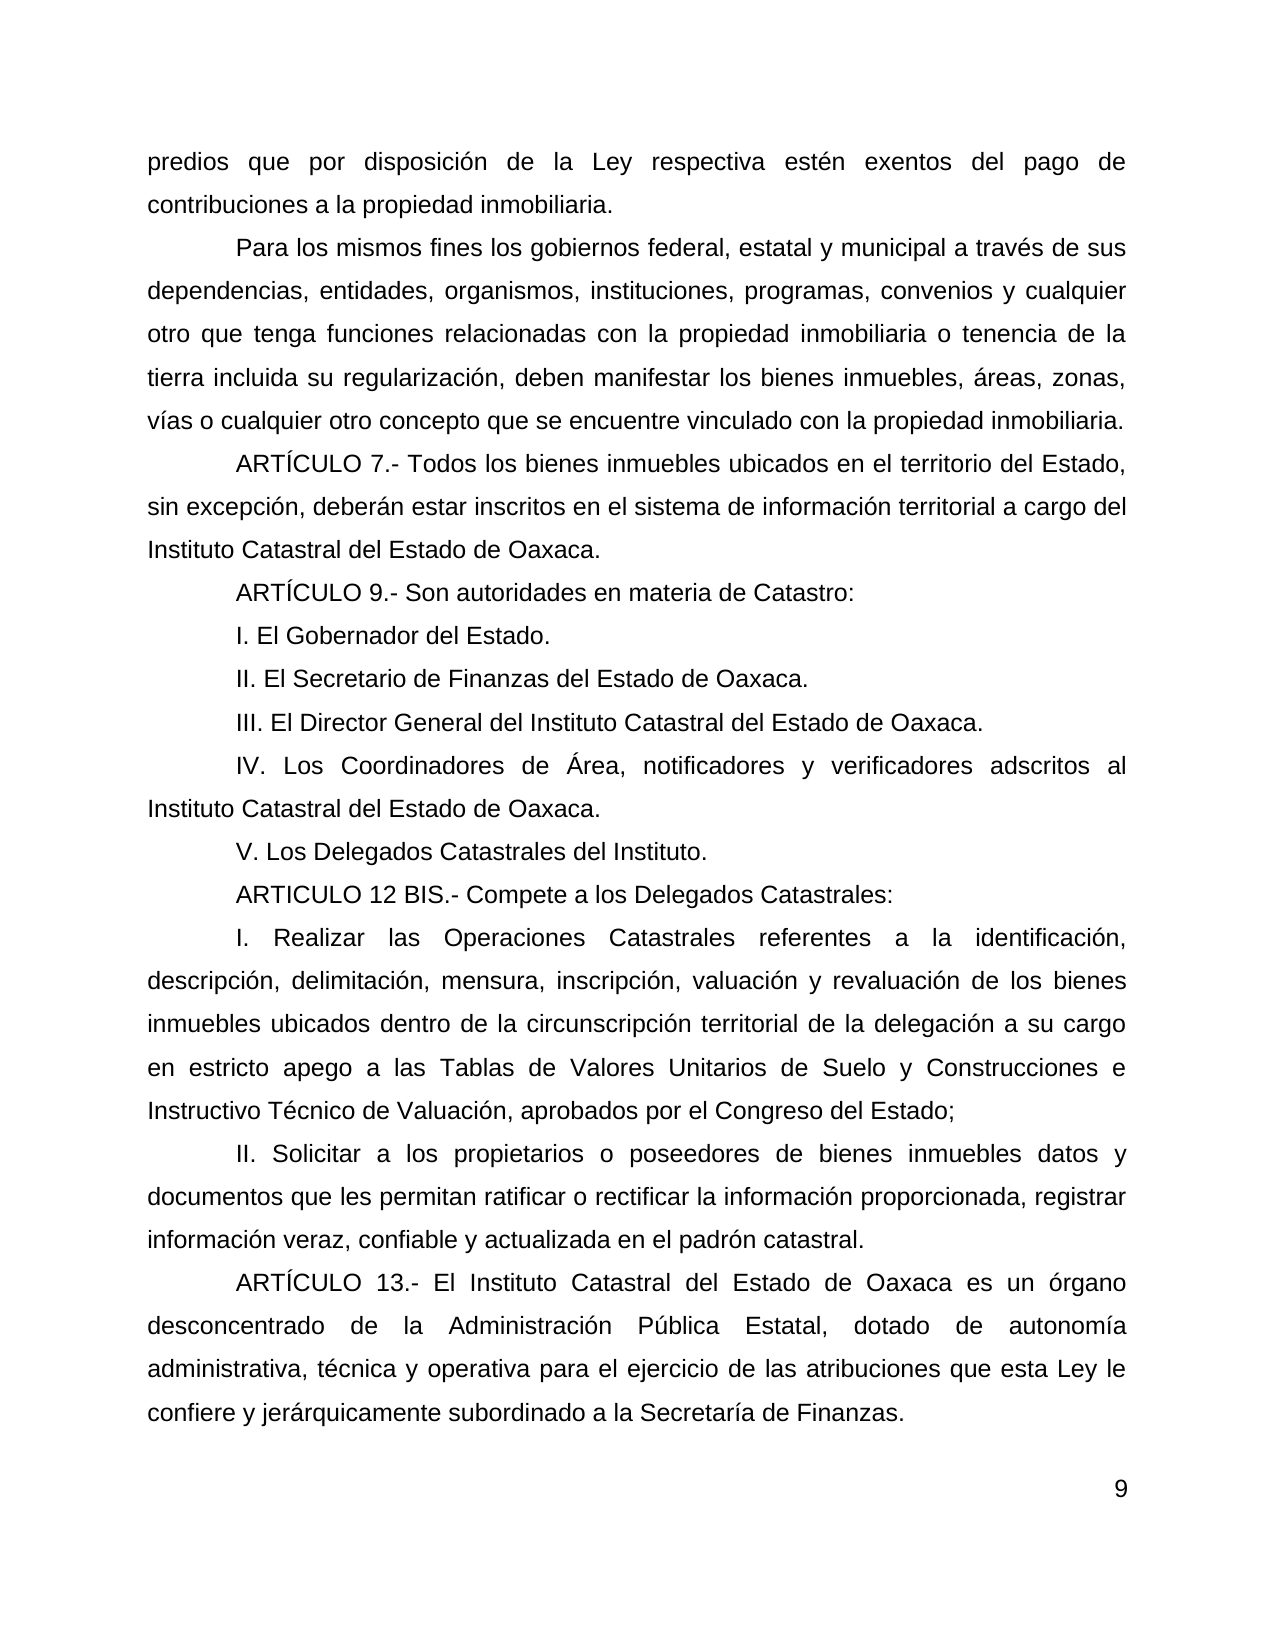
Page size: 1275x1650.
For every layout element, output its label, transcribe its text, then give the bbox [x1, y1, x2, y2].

text II. Solicitar a los propietarios o poseedores de bienes inmuebles datos y documentos que les permitan ratificar o rectificar la información proporcionada, registrar información veraz, confiable y actualizada en el padrón catastral. [147, 1139, 1128, 1254]
text predios que por disposición de la Ley respectiva estén exentos del pago de contribuciones a la propiedad inmobiliaria. [147, 147, 1128, 219]
text V. Los Delegados Catastrales del Instituto. [147, 837, 1128, 866]
text ARTÍCULO 7.- Todos los bienes inmuebles ubicados en el territorio del Estado, sin excepción, deberán estar inscritos en el sistema de información territorial a cargo del Instituto Catastral del Estado de Oaxaca. [147, 449, 1128, 564]
text II. El Secretario de Finanzas del Estado de Oaxaca. [147, 664, 1128, 693]
text ARTÍCULO 9.- Son autoridades en materia de Catastro: [147, 578, 1128, 607]
text ARTICULO 12 BIS.- Compete a los Delegados Catastrales: [147, 880, 1128, 909]
text ARTÍCULO 13.- El Instituto Catastral del Estado de Oaxaca es un órgano desconcentrado de la Administración Pública Estatal, dotado de autonomía administrativa, técnica y operativa para el ejercicio de las atribuciones que esta Ley le confiere y jerárquicamente subordinado a la Secretaría de Finanzas. [147, 1268, 1128, 1426]
text I. El Gobernador del Estado. [147, 621, 1128, 650]
text Para los mismos fines los gobiernos federal, estatal y municipal a través de sus dependencias, entidades, organismos, instituciones, programas, convenios y cualquier otro que tenga funciones relacionadas con la propiedad inmobiliaria o tenencia de la tierra incluida su regularización, deben manifestar los bienes inmuebles, áreas, zonas, vías o cualquier otro concepto que se encuentre vinculado con la propiedad inmobiliaria. [147, 233, 1128, 434]
text IV. Los Coordinadores de Área, notificadores y verificadores adscritos al Instituto Catastral del Estado de Oaxaca. [147, 751, 1128, 823]
text I. Realizar las Operaciones Catastrales referentes a la identificación, descripción, delimitación, mensura, inscripción, valuación y revaluación de los bienes inmuebles ubicados dentro de la circunscripción territorial de la delegación a su cargo en estricto apego a las Tablas de Valores Unitarios de Suelo y Construcciones e Instructivo Técnico de Valuación, aprobados por el Congreso del Estado; [147, 923, 1128, 1124]
text III. El Director General del Instituto Catastral del Estado de Oaxaca. [147, 708, 1128, 736]
